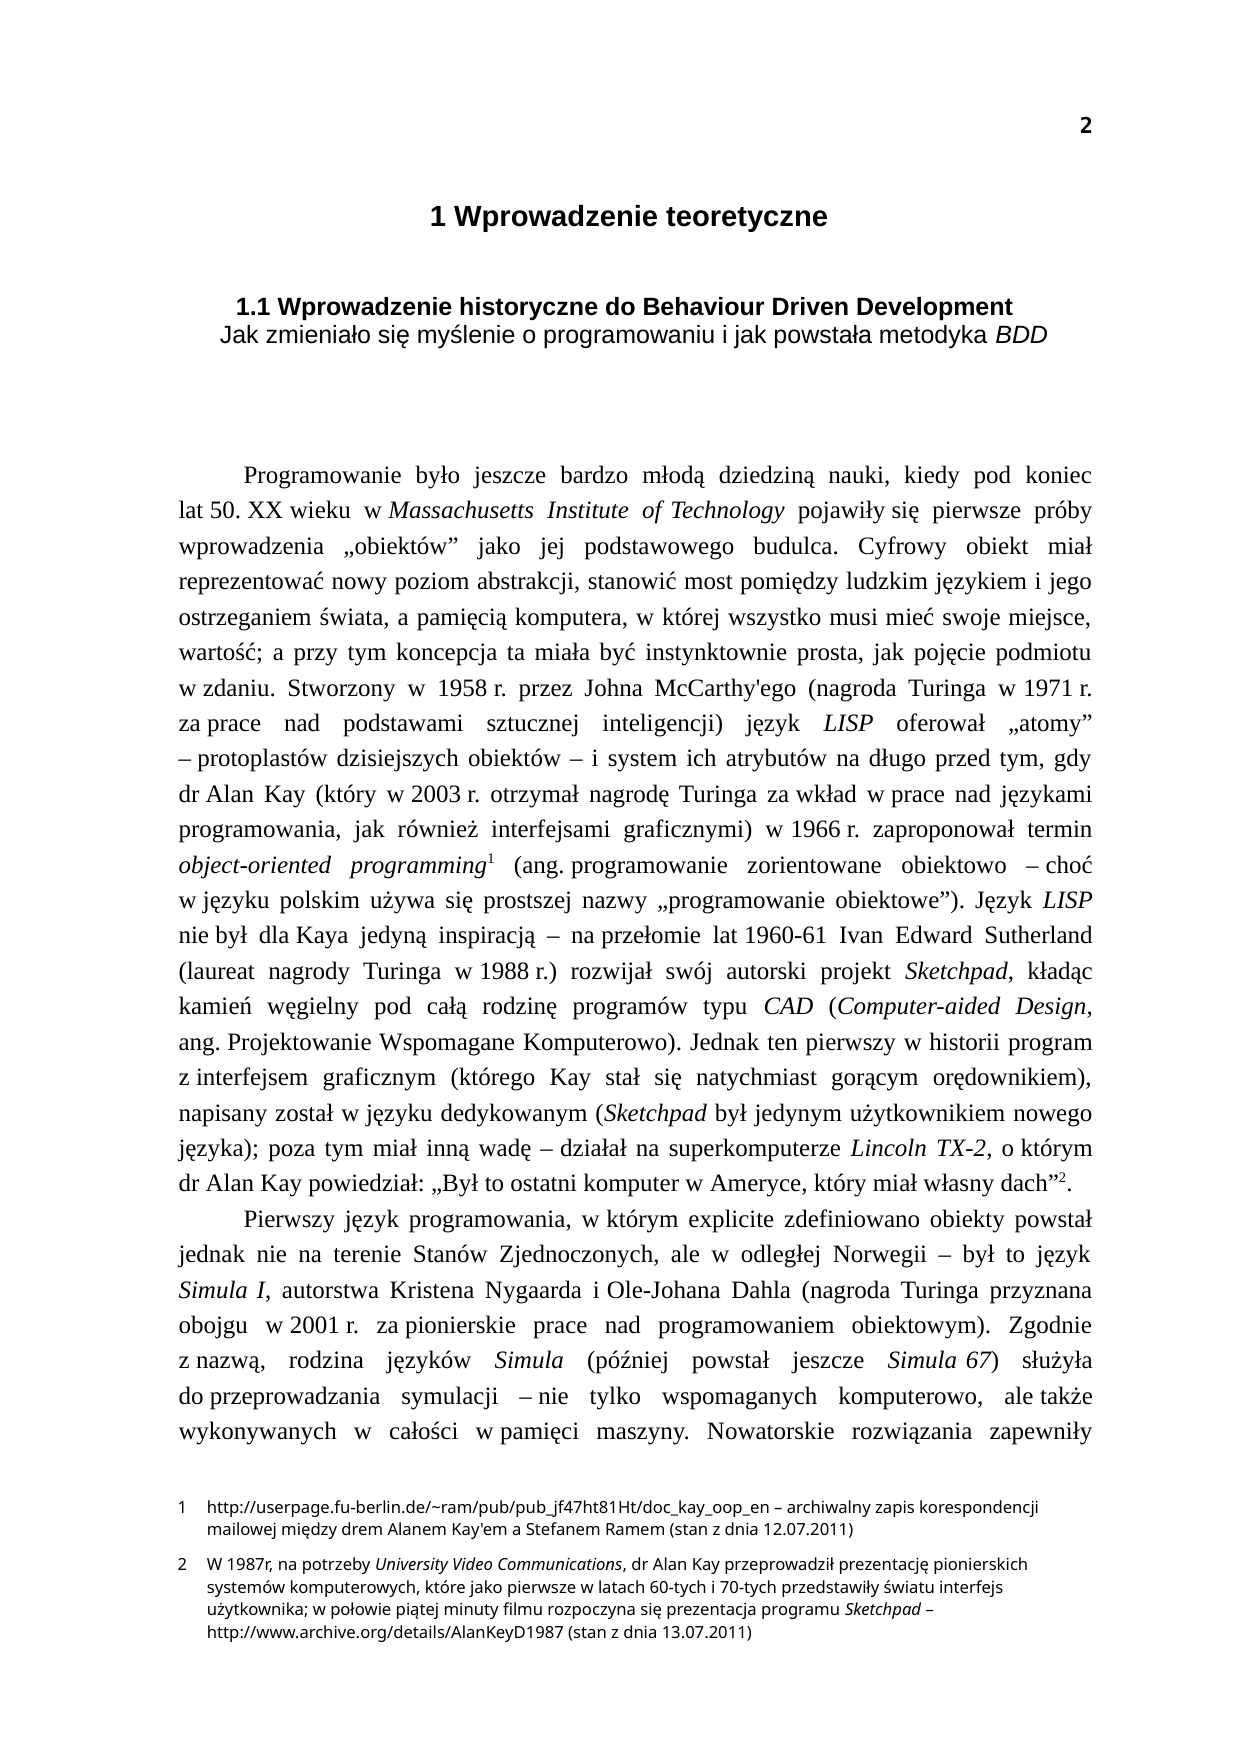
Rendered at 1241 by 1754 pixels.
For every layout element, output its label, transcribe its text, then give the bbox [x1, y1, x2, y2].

text Pierwszy język programowania, w którym explicite zdefiniowano obiekty powstał jednak nie na terenie Stanów Zjednoczonych, ale w odległej Norwegii – był to język Simula I, autorstwa Kristena Nygaarda i Ole-Johana Dahla (nagroda Turinga przyznana obojgu w 2001 r. za pionierskie prace nad programowaniem obiektowym). Zgodnie z nazwą, rodzina języków Simula (później powstał jeszcze Simula 67) służyła do przeprowadzania symulacji – nie tylko wspomaganych komputerowo, ale także wykonywanych w całości w pamięci maszyny. Nowatorskie rozwiązania zapewniły [178, 1199, 1093, 1447]
text http://userpage.fu-berlin.de/~ram/pub/pub_jf47ht81Ht/doc_kay_oop_en – archiwalny zapis korespondencji mailowej między drem Alanem Kay'em a Stefanem Ramem (stan z dnia 12.07.2011) [177, 1495, 1093, 1541]
list Wprowadzenie historyczne do Behaviour Driven Development [177, 291, 1093, 320]
list Wprowadzenie teoretyczne [177, 199, 1093, 232]
text Programowanie było jeszcze bardzo młodą dziedziną nauki, kiedy pod koniec lat 50. XX wieku w Massachusetts Institute of Technology pojawiły się pierwsze próby wprowadzenia „obiektów” jako jej podstawowego budulca. Cyfrowy obiekt miał reprezentować nowy poziom abstrakcji, stanowić most pomiędzy ludzkim językiem i jego ostrzeganiem świata, a pamięcią komputera, w której wszystko musi mieć swoje miejsce, wartość; a przy tym koncepcja ta miała być instynktownie prosta, jak pojęcie podmiotu w zdaniu. Stworzony w 1958 r. przez Johna McCarthy'ego (nagroda Turinga w 1971 r. za prace nad podstawami sztucznej inteligencji) język LISP oferował „atomy” – protoplastów dzisiejszych obiektów – i system ich atrybutów na długo przed tym, gdy dr Alan Kay (który w 2003 r. otrzymał nagrodę Turinga za wkład w prace nad językami programowania, jak również interfejsami graficznymi) w 1966 r. zaproponował termin object-oriented programming (ang. programowanie zorientowane obiektowo – choć w języku polskim używa się prostszej nazwy „programowanie obiektowe”). Język LISP nie był dla Kaya jedyną inspiracją – na przełomie lat 1960-61 Ivan Edward Sutherland (laureat nagrody Turinga w 1988 r.) rozwijał swój autorski projekt Sketchpad, kładąc kamień węgielny pod całą rodzinę programów typu CAD (Computer-aided Design, ang. Projektowanie Wspomagane Komputerowo). Jednak ten pierwszy w historii program z interfejsem graficznym (którego Kay stał się natychmiast gorącym orędownikiem), napisany został w języku dedykowanym (Sketchpad był jedynym użytkownikiem nowego języka); poza tym miał inną wadę – działał na superkomputerze Lincoln TX-2, o którym dr Alan Kay powiedział: „Był to ostatni komputer w Ameryce, który miał własny dach”. [178, 455, 1093, 1199]
text W 1987r, na potrzeby University Video Communications, dr Alan Kay przeprowadził prezentację pionierskich systemów komputerowych, które jako pierwsze w latach 60-tych i 70-tych przedstawiły światu interfejs użytkownika; w połowie piątej minuty filmu rozpoczyna się prezentacja programu Sketchpad – http://www.archive.org/details/AlanKeyD1987 (stan z dnia 13.07.2011) [177, 1553, 1093, 1643]
list Jak zmieniało się myślenie o programowaniu i jak powstała metodyka BDD [177, 320, 1093, 349]
